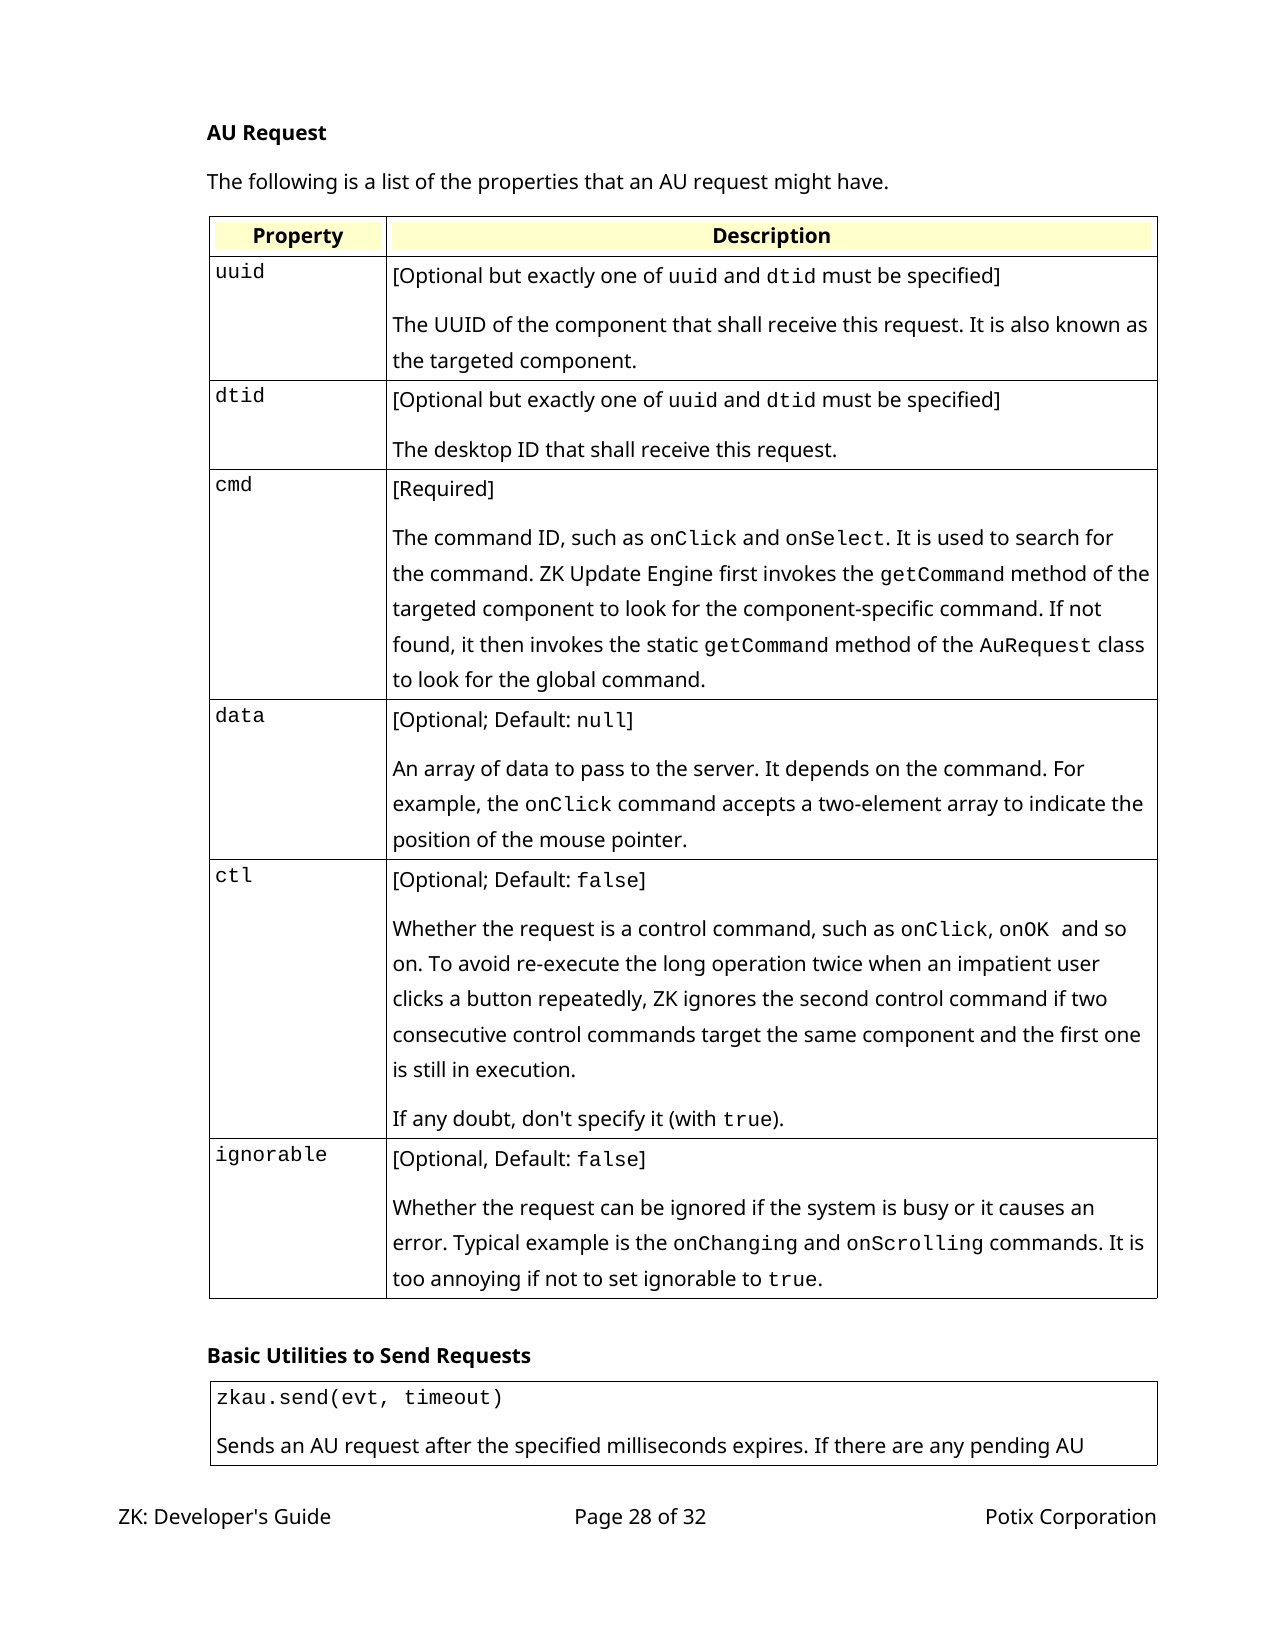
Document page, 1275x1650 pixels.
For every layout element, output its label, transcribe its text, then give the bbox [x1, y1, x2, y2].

table_header zkau.send(evt, timeout) Sends an AU request after the specified milliseconds expires. If there are any pending AU [211, 1382, 1157, 1465]
subtitle AU Request [207, 118, 1157, 146]
table_cell uuid [210, 257, 386, 380]
table_cell ctl [210, 860, 386, 1138]
table_cell [Required] The command ID, such as onClick and onSelect. It is used to search for the command. ZK Update Engine first invokes the getCommand method of the targeted component to look for the component-specific command. If not found, it then invokes the static getCommand method of the AuRequest class to look for the global command. [387, 470, 1157, 699]
table_cell dtid [210, 381, 386, 469]
table_header Property [210, 217, 386, 256]
text The following is a list of the properties that an AU request might have. [207, 167, 1157, 195]
table_cell data [210, 700, 386, 859]
table_cell [Optional but exactly one of uuid and dtid must be specified] The UUID of the component that shall receive this request. It is also known as the targeted component. [387, 257, 1157, 380]
table_cell [Optional, Default: false] Whether the request can be ignored if the system is busy or it causes an error. Typical example is the onChanging and onScrolling commands. It is too annoying if not to set ignorable to true. [387, 1139, 1157, 1298]
table_cell [Optional but exactly one of uuid and dtid must be specified] The desktop ID that shall receive this request. [387, 381, 1157, 469]
table_cell cmd [210, 470, 386, 699]
table_header Description [387, 217, 1157, 256]
table_cell [Optional; Default: false] Whether the request is a control command, such as onClick, onOK and so on. To avoid re-execute the long operation twice when an impatient user clicks a button repeatedly, ZK ignores the second control command if two consecutive control commands target the same component and the first one is still in execution. If any doubt, don't specify it (with true). [387, 860, 1157, 1138]
table_cell [Optional; Default: null] An array of data to pass to the server. It depends on the command. For example, the onClick command accepts a two-element array to indicate the position of the mouse pointer. [387, 700, 1157, 859]
table_cell ignorable [210, 1139, 386, 1298]
subtitle Basic Utilities to Send Requests [207, 1341, 1157, 1369]
